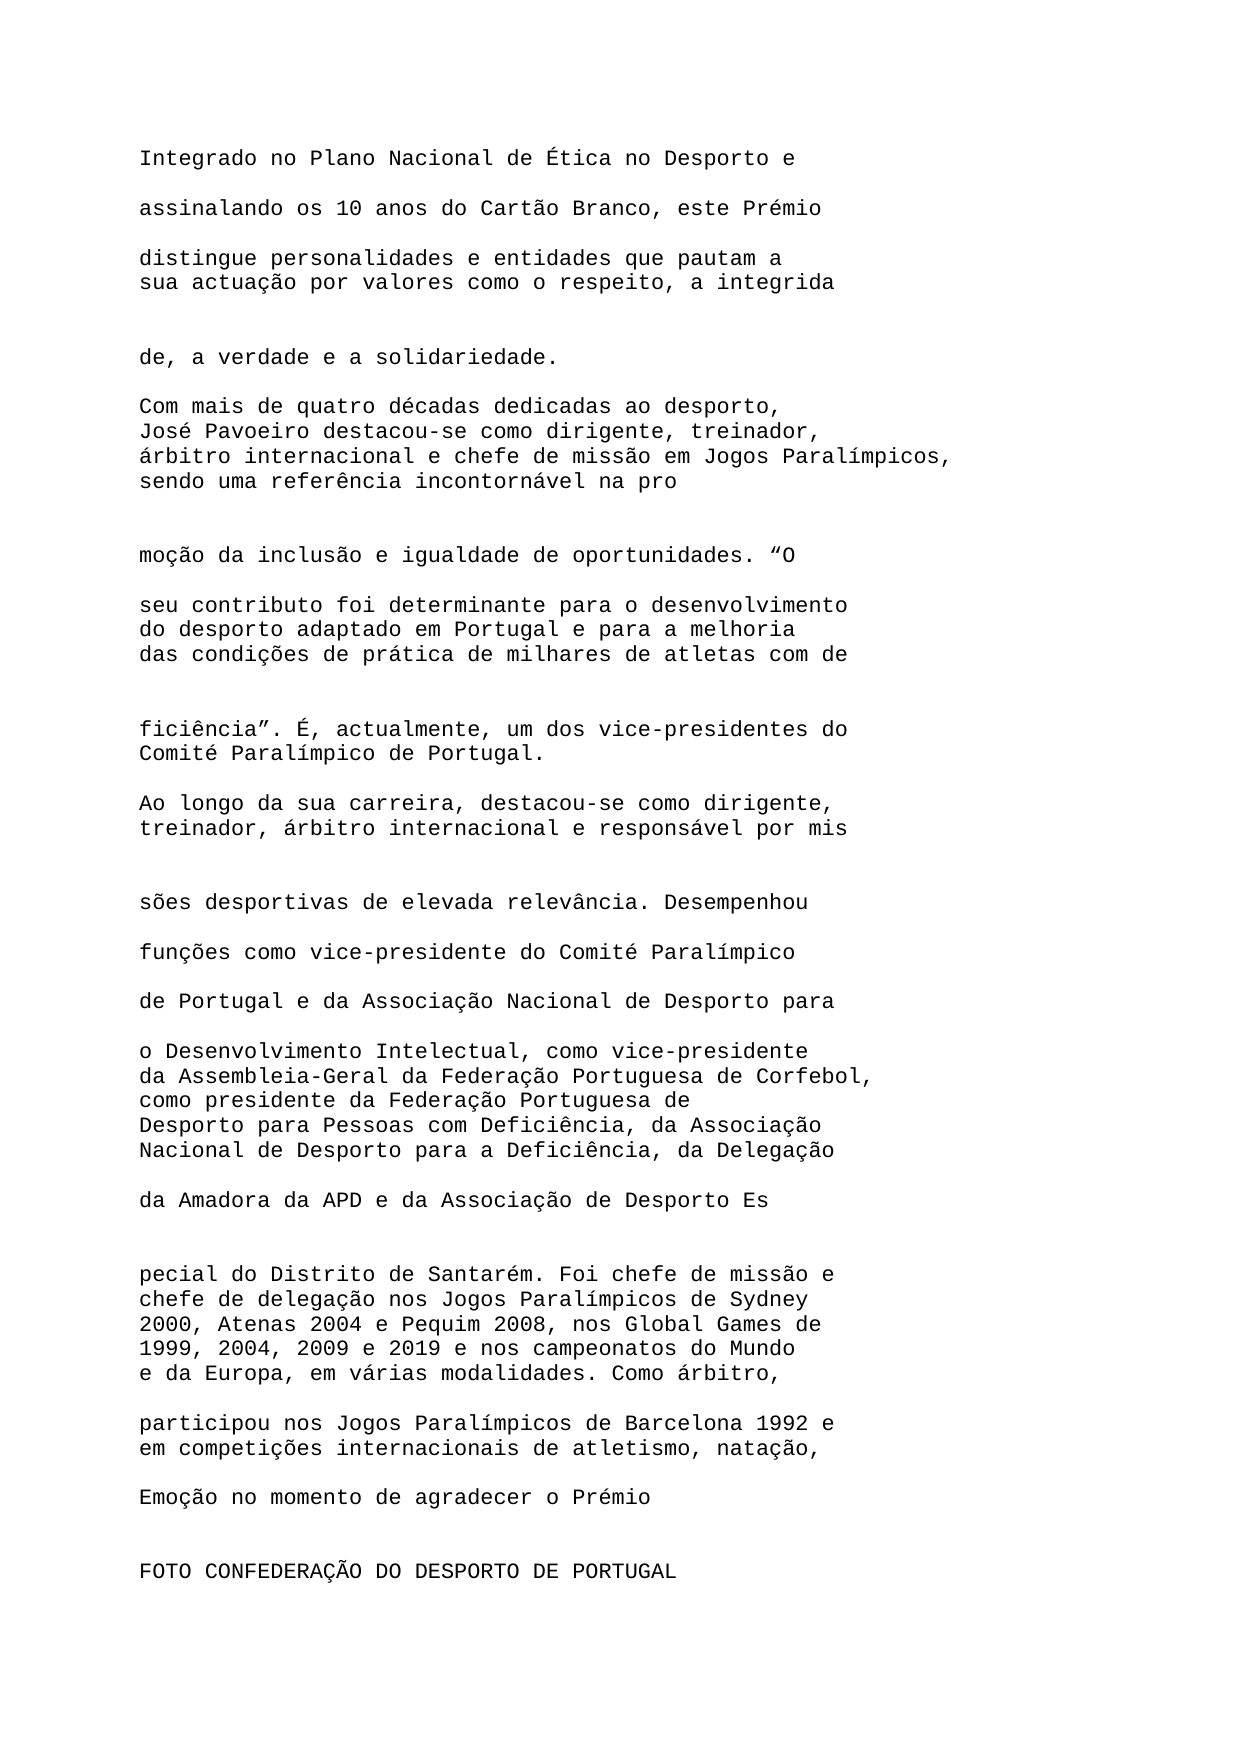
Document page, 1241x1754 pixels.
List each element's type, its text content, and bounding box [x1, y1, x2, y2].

text sões desportivas de elevada relevância. Desempenhou [139, 891, 1101, 916]
text Ao longo da sua carreira, destacou-se como dirigente, [139, 792, 1101, 817]
text FOTO CONFEDERAÇÃO DO DESPORTO DE PORTUGAL [139, 1561, 1101, 1586]
text do desporto adaptado em Portugal e para a melhoria [139, 619, 1101, 643]
text Com mais de quatro décadas dedicadas ao desporto, [139, 396, 1101, 420]
text José Pavoeiro destacou-se como dirigente, treinador, [139, 420, 1101, 445]
text sua actuação por valores como o respeito, a integrida [139, 272, 1101, 296]
text chefe de delegação nos Jogos Paralímpicos de Sydney [139, 1288, 1101, 1313]
text treinador, árbitro internacional e responsável por mis [139, 817, 1101, 842]
text ficiência”. É, actualmente, um dos vice-presidentes do [139, 718, 1101, 743]
text participou nos Jogos Paralímpicos de Barcelona 1992 e [139, 1412, 1101, 1437]
text Emoção no momento de agradecer o Prémio [139, 1486, 1101, 1511]
text seu contributo foi determinante para o desenvolvimento [139, 594, 1101, 619]
text Desporto para Pessoas com Deficiência, da Associação [139, 1114, 1101, 1139]
text 2000, Atenas 2004 e Pequim 2008, nos Global Games de [139, 1313, 1101, 1338]
text o Desenvolvimento Intelectual, como vice-presidente [139, 1040, 1101, 1065]
text das condições de prática de milhares de atletas com de [139, 643, 1101, 668]
text moção da inclusão e igualdade de oportunidades. “O [139, 544, 1101, 569]
text Integrado no Plano Nacional de Ética no Desporto e [139, 148, 1101, 172]
text de Portugal e da Associação Nacional de Desporto para [139, 991, 1101, 1015]
text sendo uma referência incontornável na pro [139, 470, 1101, 495]
text em competições internacionais de atletismo, natação, [139, 1437, 1101, 1462]
text assinalando os 10 anos do Cartão Branco, este Prémio [139, 197, 1101, 222]
text 1999, 2004, 2009 e 2019 e nos campeonatos do Mundo [139, 1338, 1101, 1362]
text funções como vice-presidente do Comité Paralímpico [139, 941, 1101, 966]
text Comité Paralímpico de Portugal. [139, 743, 1101, 767]
text pecial do Distrito de Santarém. Foi chefe de missão e [139, 1263, 1101, 1288]
text da Assembleia-Geral da Federação Portuguesa de Corfebol, [139, 1065, 1101, 1090]
text Nacional de Desporto para a Deficiência, da Delegação [139, 1139, 1101, 1164]
text como presidente da Federação Portuguesa de [139, 1090, 1101, 1114]
text e da Europa, em várias modalidades. Como árbitro, [139, 1362, 1101, 1387]
text árbitro internacional e chefe de missão em Jogos Paralímpicos, [139, 445, 1101, 470]
text distingue personalidades e entidades que pautam a [139, 247, 1101, 272]
text de, a verdade e a solidariedade. [139, 346, 1101, 371]
text da Amadora da APD e da Associação de Desporto Es [139, 1189, 1101, 1214]
